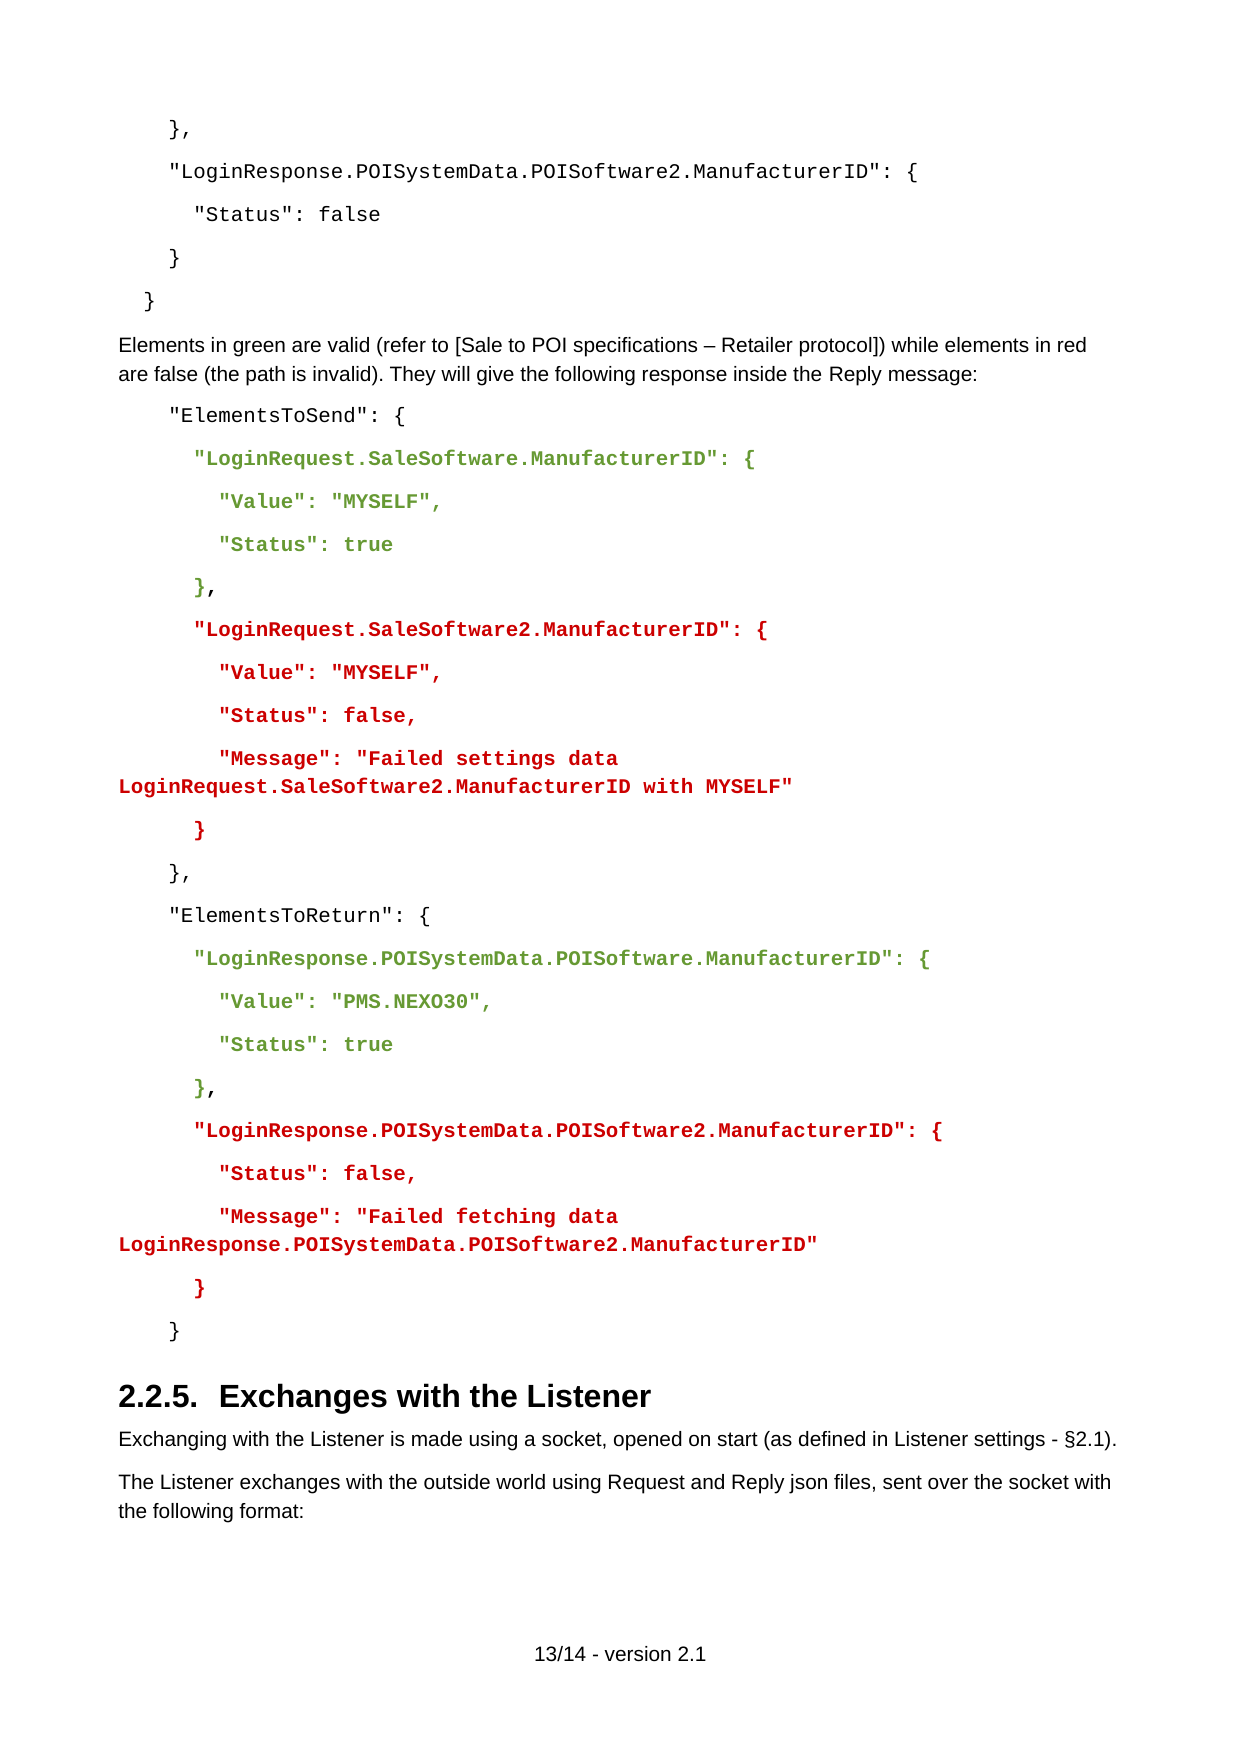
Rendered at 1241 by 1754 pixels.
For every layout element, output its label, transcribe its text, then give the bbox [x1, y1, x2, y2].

text "LoginRequest.SaleSoftware.ManufacturerID": { [118, 448, 1122, 471]
text }, [118, 1077, 1122, 1101]
subtitle Exchanges with the Listener [118, 1377, 1122, 1414]
text "Value": "MYSELF", [118, 662, 1122, 686]
text }, [118, 576, 1122, 600]
text The Listener exchanges with the outside world using Request and Reply json files, sent over the socket with the following format: [118, 1470, 1122, 1523]
text "Status": false, [118, 1163, 1122, 1186]
text "LoginRequest.SaleSoftware2.ManufacturerID": { [118, 619, 1122, 643]
text } [118, 247, 1122, 271]
text } [118, 290, 1122, 313]
text "Message": "Failed settings data LoginRequest.SaleSoftware2.ManufacturerID with MYSELF" [118, 748, 1122, 800]
text "LoginResponse.POISystemData.POISoftware.ManufacturerID": { [118, 948, 1122, 972]
text "Status": false, [118, 705, 1122, 729]
text } [118, 819, 1122, 843]
text } [118, 1320, 1122, 1343]
text "LoginResponse.POISystemData.POISoftware2.ManufacturerID": { [118, 161, 1122, 185]
text Exchanging with the Listener is made using a socket, opened on start (as defined in Listener settings - §2.1). [118, 1427, 1122, 1451]
text "Status": false [118, 204, 1122, 228]
text "Value": "MYSELF", [118, 491, 1122, 514]
text }, [118, 862, 1122, 886]
text Elements in green are valid (refer to [Sale to POI specifications – Retailer protocol]) while elements in red are false (the path is invalid). They will give the following response inside the Reply message: [118, 333, 1122, 385]
text }, [118, 118, 1122, 142]
text "Value": "PMS.NEXO30", [118, 991, 1122, 1015]
text "Status": true [118, 1034, 1122, 1058]
text "Message": "Failed fetching data LoginResponse.POISystemData.POISoftware2.ManufacturerID" [118, 1206, 1122, 1258]
text "Status": true [118, 533, 1122, 557]
text "ElementsToReturn": { [118, 905, 1122, 929]
text } [118, 1277, 1122, 1301]
text "LoginResponse.POISystemData.POISoftware2.ManufacturerID": { [118, 1120, 1122, 1143]
text "ElementsToSend": { [118, 405, 1122, 428]
